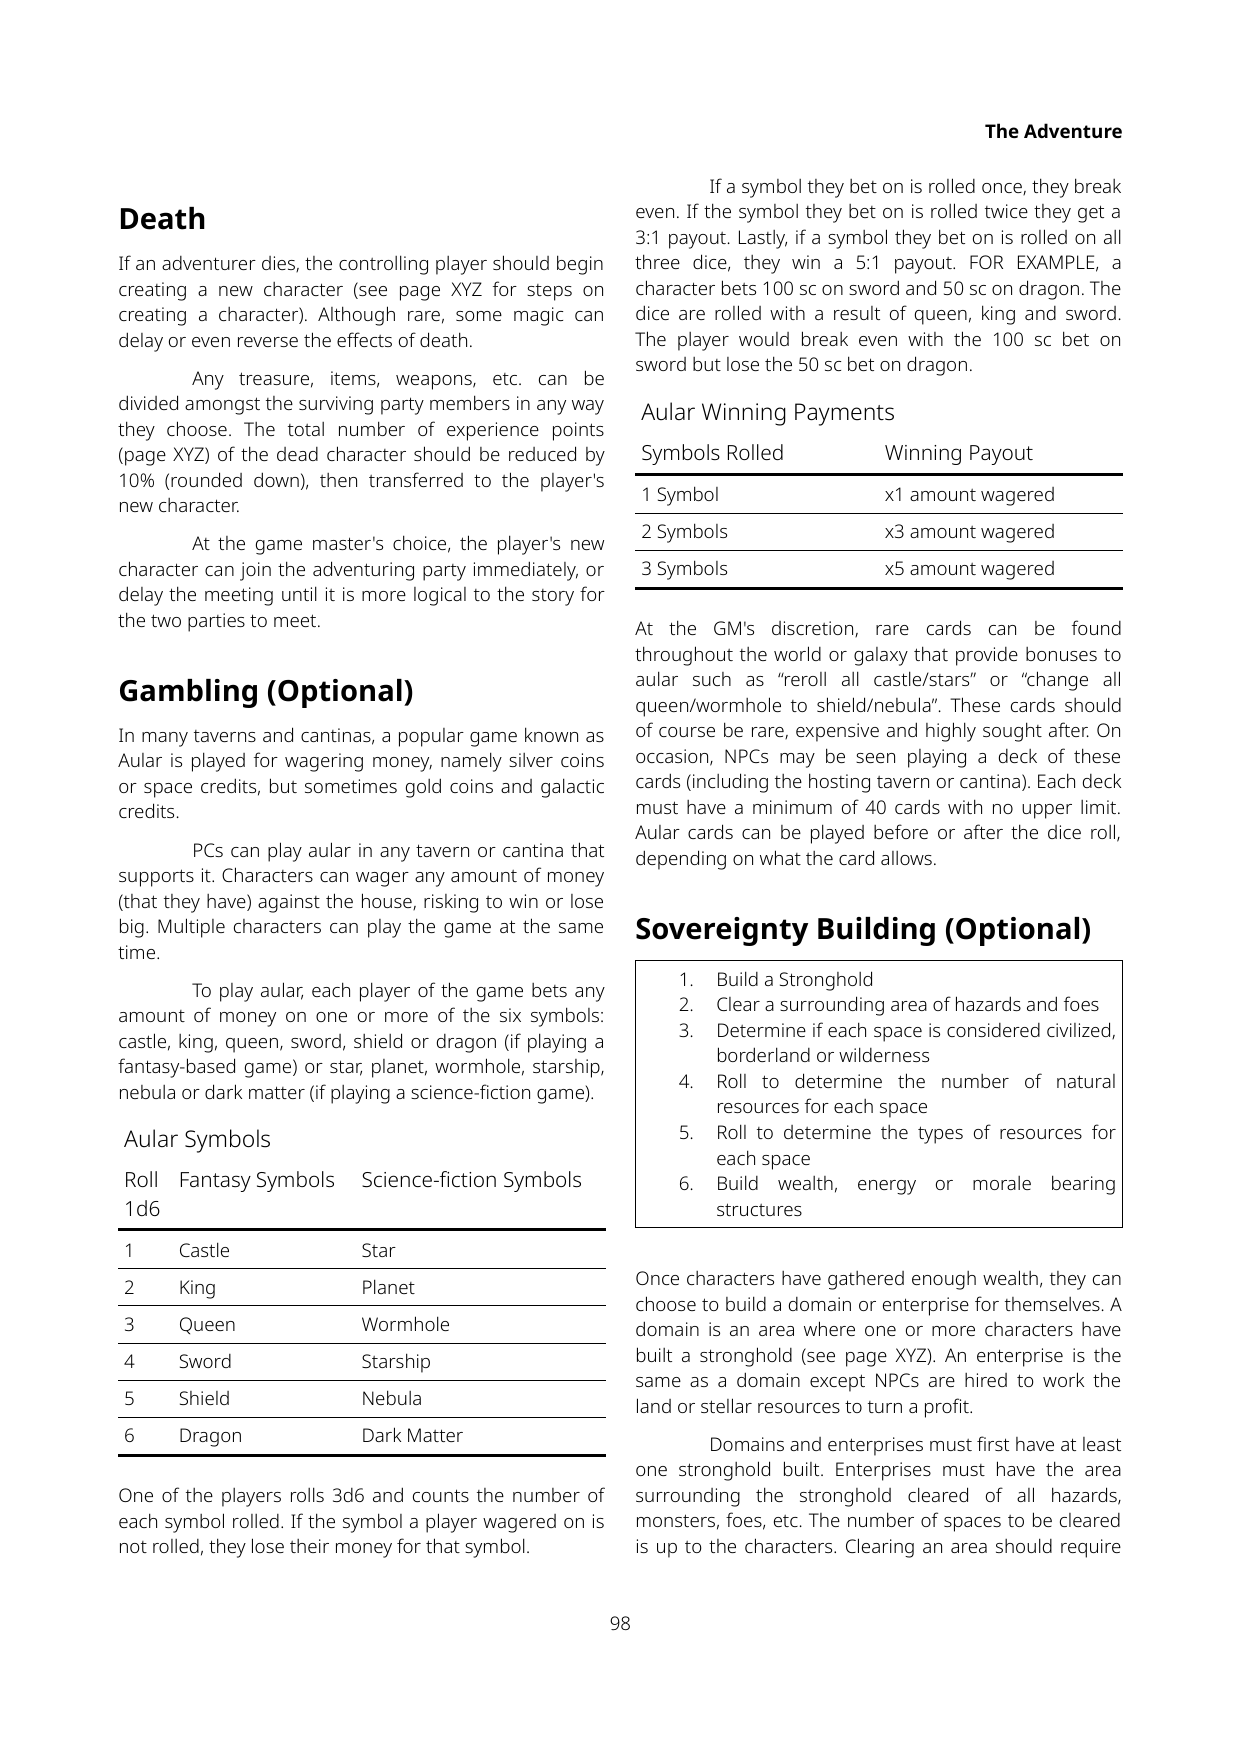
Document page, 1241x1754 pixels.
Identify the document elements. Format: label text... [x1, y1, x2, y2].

table_cell Shield [173, 1381, 356, 1417]
table_cell 1 [118, 1231, 173, 1268]
table_cell Fantasy Symbols [173, 1160, 356, 1228]
table_cell 1 Symbol [635, 476, 879, 513]
table_header Aular Symbols [118, 1117, 606, 1160]
table_cell Star [356, 1231, 606, 1268]
table_cell 4 [118, 1344, 173, 1379]
text One of the players rolls 3d6 and counts the number of each symbol rolled. If the symbol a player wagered on is not rolled, they lose their money for that symbol. [118, 1457, 605, 1559]
table_cell Dragon [173, 1418, 356, 1454]
table_cell x3 amount wagered [879, 514, 1122, 550]
text At the game master's choice, the player's new character can join the adventuring party immediately, or delay the meeting until it is more logical to the story for the two parties to meet. [118, 531, 605, 633]
table_cell Dark Matter [356, 1418, 606, 1454]
table_cell Sword [173, 1344, 356, 1379]
table_cell Planet [356, 1269, 606, 1305]
text PCs can play aular in any tavern or cantina that supports it. Characters can wager any amount of money (that they have) against the house, risking to win or lose big. Multiple characters can play the game at the same time. [118, 837, 605, 964]
table_cell Wormhole [356, 1306, 606, 1342]
subtitle Gambling (Optional) [118, 670, 605, 710]
table_cell Nebula [356, 1381, 606, 1417]
table_cell 5 [118, 1381, 173, 1417]
table_cell Science-fiction Symbols [356, 1160, 606, 1228]
table_cell 3 [118, 1306, 173, 1342]
text Once characters have gathered enough wealth, they can choose to build a domain or enterprise for themselves. A domain is an area where one or more characters have built a stronghold (see page XYZ). An enterprise is the same as a domain except NPCs are hired to work the land or stellar resources to turn a profit. [635, 1265, 1122, 1418]
text If a symbol they bet on is rolled once, they break even. If the symbol they bet on is rolled twice they get a 3:1 payout. Lastly, if a symbol they bet on is rolled on all three dice, they win a 5:1 payout. FOR EXAMPLE, a character bets 100 sc on sword and 50 sc on dragon. The dice are rolled with a result of queen, king and sword. The player would break even with the 100 sc bet on sword but lose the 50 sc bet on dragon. [635, 173, 1122, 377]
table_cell King [173, 1269, 356, 1305]
table_cell x1 amount wagered [879, 476, 1122, 513]
table_cell Winning Payout [879, 433, 1122, 472]
table_cell 2 [118, 1269, 173, 1305]
text Any treasure, items, weapons, etc. can be divided amongst the surviving party members in any way they choose. The total number of experience points (page XYZ) of the dead character should be reduced by 10% (rounded down), then transferred to the player's new character. [118, 365, 605, 518]
table_header Build a Stronghold Clear a surrounding area of hazards and foes Determine if each space is considered civilized, borderland or wilderness Roll to determine the number of natural resources for each space Roll to determine the types of resources for each space Build wealth, energy or morale bearing structures [636, 961, 1122, 1227]
table_cell Starship [356, 1344, 606, 1379]
table_cell 3 Symbols [635, 551, 879, 587]
table_cell 2 Symbols [635, 514, 879, 550]
text At the GM's discretion, rare cards can be found throughout the world or galaxy that provide bonuses to aular such as “reroll all castle/stars” or “change all queen/wormhole to shield/nebula”. These cards should of course be rare, expensive and highly sought after. On occasion, NPCs may be seen playing a deck of these cards (including the hosting tavern or cantina). Each deck must have a minimum of 40 cards with no upper limit. Aular cards can be played before or after the dice roll, depending on what the card allows. [635, 590, 1122, 871]
table_cell 6 [118, 1418, 173, 1454]
table_cell Castle [173, 1231, 356, 1268]
table_cell Roll 1d6 [118, 1160, 173, 1228]
table_cell Queen [173, 1306, 356, 1342]
table_cell x5 amount wagered [879, 551, 1122, 587]
text If an adventurer dies, the controlling player should begin creating a new character (see page XYZ for steps on creating a character). Although rare, some magic can delay or even reverse the effects of death. [118, 250, 605, 352]
text To play aular, each player of the game bets any amount of money on one or more of the six symbols: castle, king, queen, sword, shield or dragon (if playing a fantasy-based game) or star, planet, wormhole, starship, nebula or dark matter (if playing a science-fiction game). [118, 977, 605, 1104]
table_cell Symbols Rolled [635, 433, 879, 472]
subtitle Sovereignty Building (Optional) [635, 908, 1122, 948]
text Domains and enterprises must first have at least one stronghold built. Enterprises must have the area surrounding the stronghold cleared of all hazards, monsters, foes, etc. The number of spaces to be cleared is up to the characters. Clearing an area should require [635, 1431, 1122, 1558]
table_header Aular Winning Payments [635, 390, 1122, 432]
subtitle Death [118, 198, 605, 238]
text In many taverns and cantinas, a popular game known as Aular is played for wagering money, namely silver coins or space credits, but sometimes gold coins and galactic credits. [118, 722, 605, 824]
